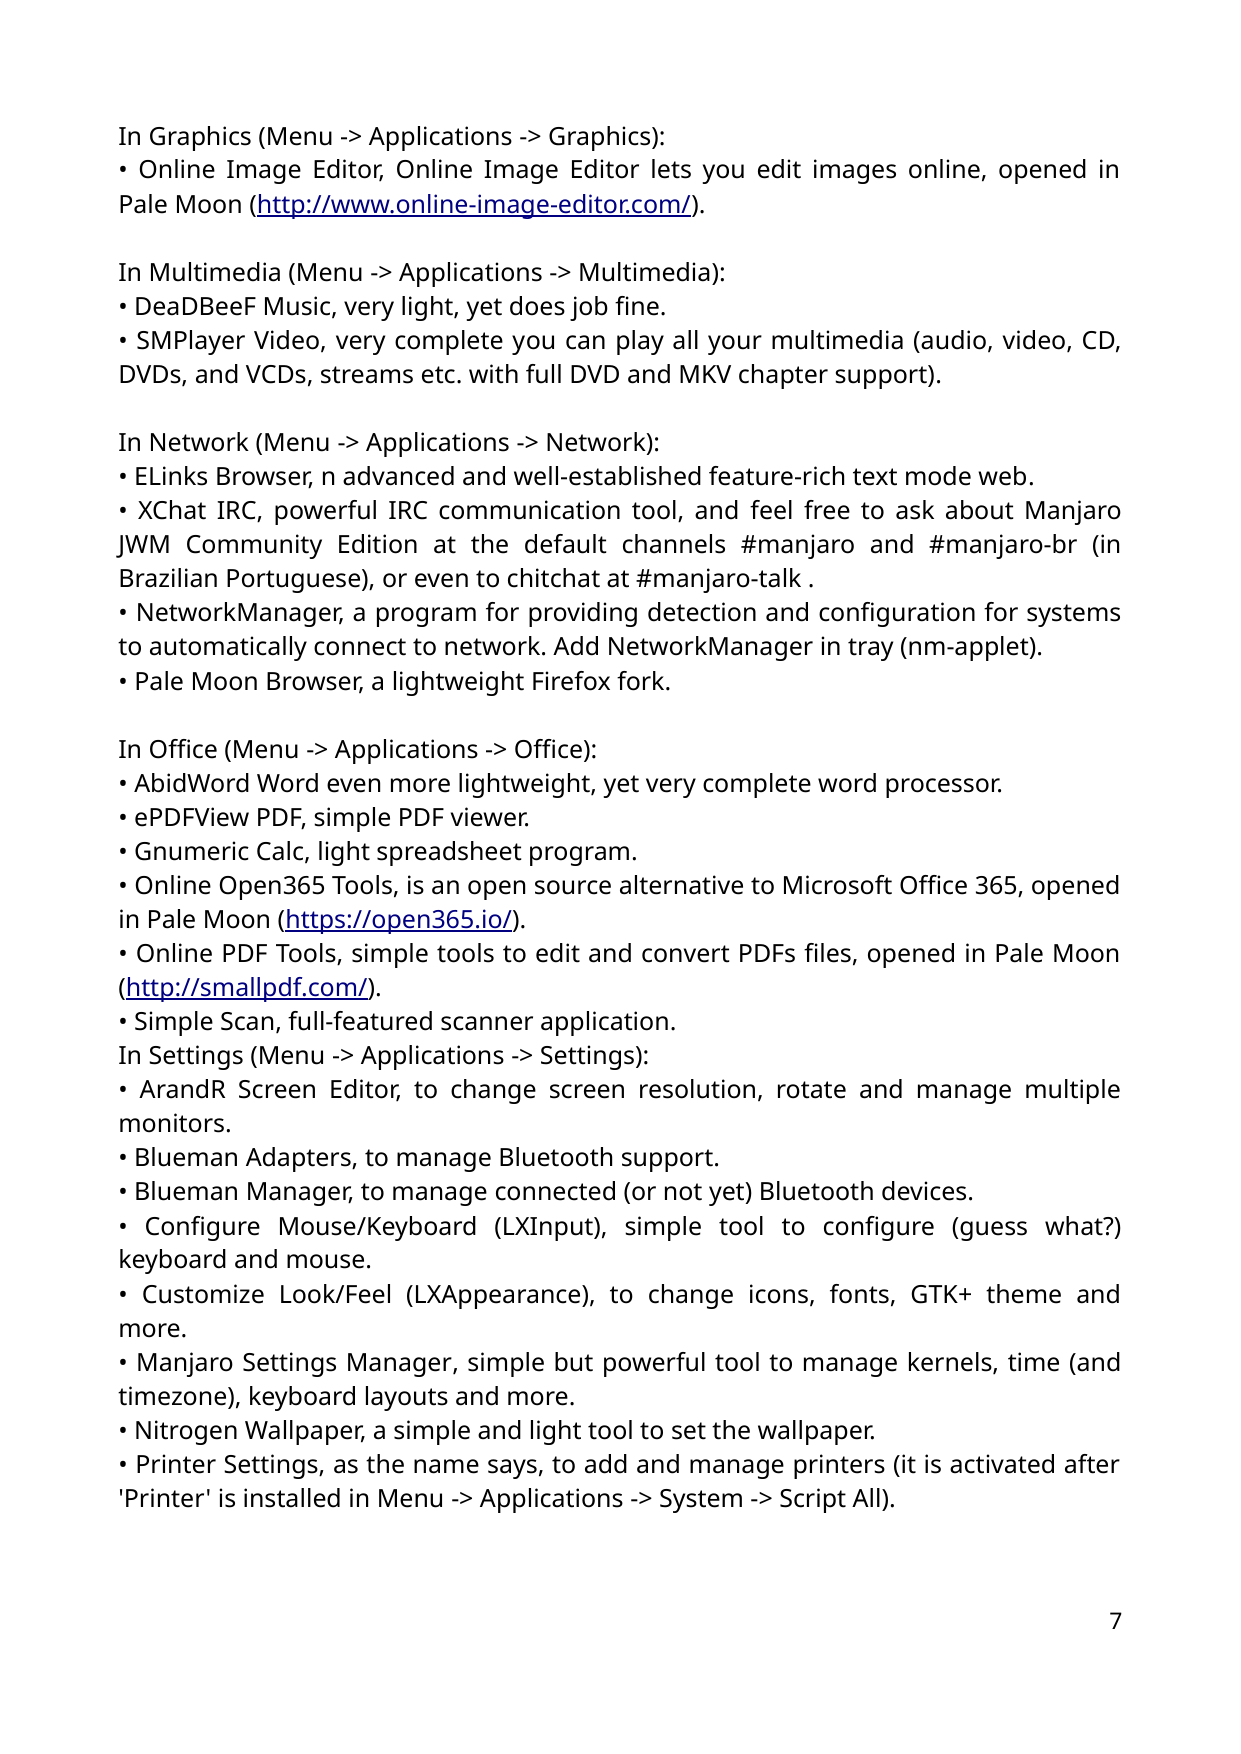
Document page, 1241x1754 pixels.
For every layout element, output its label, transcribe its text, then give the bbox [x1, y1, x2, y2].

text • DeaDBeeF Music, very light, yet does job fine. [118, 288, 1122, 322]
text • AbidWord Word even more lightweight, yet very complete word processor. [118, 765, 1122, 799]
text • Blueman Manager, to manage connected (or not yet) Bluetooth devices. [118, 1174, 1122, 1208]
text • Online Open365 Tools, is an open source alternative to Microsoft Office 365, opened in Pale Moon (https://open365.io/). [118, 867, 1122, 936]
text • Blueman Adapters, to manage Bluetooth support. [118, 1140, 1122, 1174]
text • ArandR Screen Editor, to change screen resolution, rotate and manage multiple monitors. [118, 1072, 1122, 1140]
text • XChat IRC, powerful IRC communication tool, and feel free to ask about Manjaro JWM Community Edition at the default channels #manjaro and #manjaro-br (in Brazilian Portuguese), or even to chitchat at #manjaro-talk . [118, 493, 1122, 595]
text • Configure Mouse/Keyboard (LXInput), simple tool to configure (guess what?) keyboard and mouse. [118, 1208, 1122, 1276]
text • Manjaro Settings Manager, simple but powerful tool to manage kernels, time (and timezone), keyboard layouts and more. [118, 1344, 1122, 1412]
text • ELinks Browser, n advanced and well-established feature-rich text mode web. [118, 459, 1122, 493]
text In Network (Menu -> Applications -> Network): [118, 425, 1122, 459]
text • SMPlayer Video, very complete you can play all your multimedia (audio, video, CD, DVDs, and VCDs, streams etc. with full DVD and MKV chapter support). [118, 322, 1122, 391]
text • NetworkManager, a program for providing detection and configuration for systems to automatically connect to network. Add NetworkManager in tray (nm-applet). [118, 595, 1122, 663]
text In Multimedia (Menu -> Applications -> Multimedia): [118, 254, 1122, 288]
text • Online PDF Tools, simple tools to edit and convert PDFs files, opened in Pale Moon (http://smallpdf.com/). [118, 936, 1122, 1004]
text • Simple Scan, full-featured scanner application. [118, 1004, 1122, 1038]
text In Graphics (Menu -> Applications -> Graphics): [118, 118, 1122, 152]
text In Settings (Menu -> Applications -> Settings): [118, 1038, 1122, 1072]
text • Nitrogen Wallpaper, a simple and light tool to set the wallpaper. [118, 1412, 1122, 1447]
text • Pale Moon Browser, a lightweight Firefox fork. [118, 663, 1122, 697]
text In Office (Menu -> Applications -> Office): [118, 731, 1122, 765]
text • Customize Look/Feel (LXAppearance), to change icons, fonts, GTK+ theme and more. [118, 1276, 1122, 1344]
text • Printer Settings, as the name says, to add and manage printers (it is activated after 'Printer' is installed in Menu -> Applications -> System -> Script All). [118, 1447, 1122, 1515]
text • ePDFView PDF, simple PDF viewer. [118, 799, 1122, 833]
text • Online Image Editor, Online Image Editor lets you edit images online, opened in Pale Moon (http://www.online-image-editor.com/). [118, 152, 1122, 220]
text • Gnumeric Calc, light spreadsheet program. [118, 833, 1122, 867]
